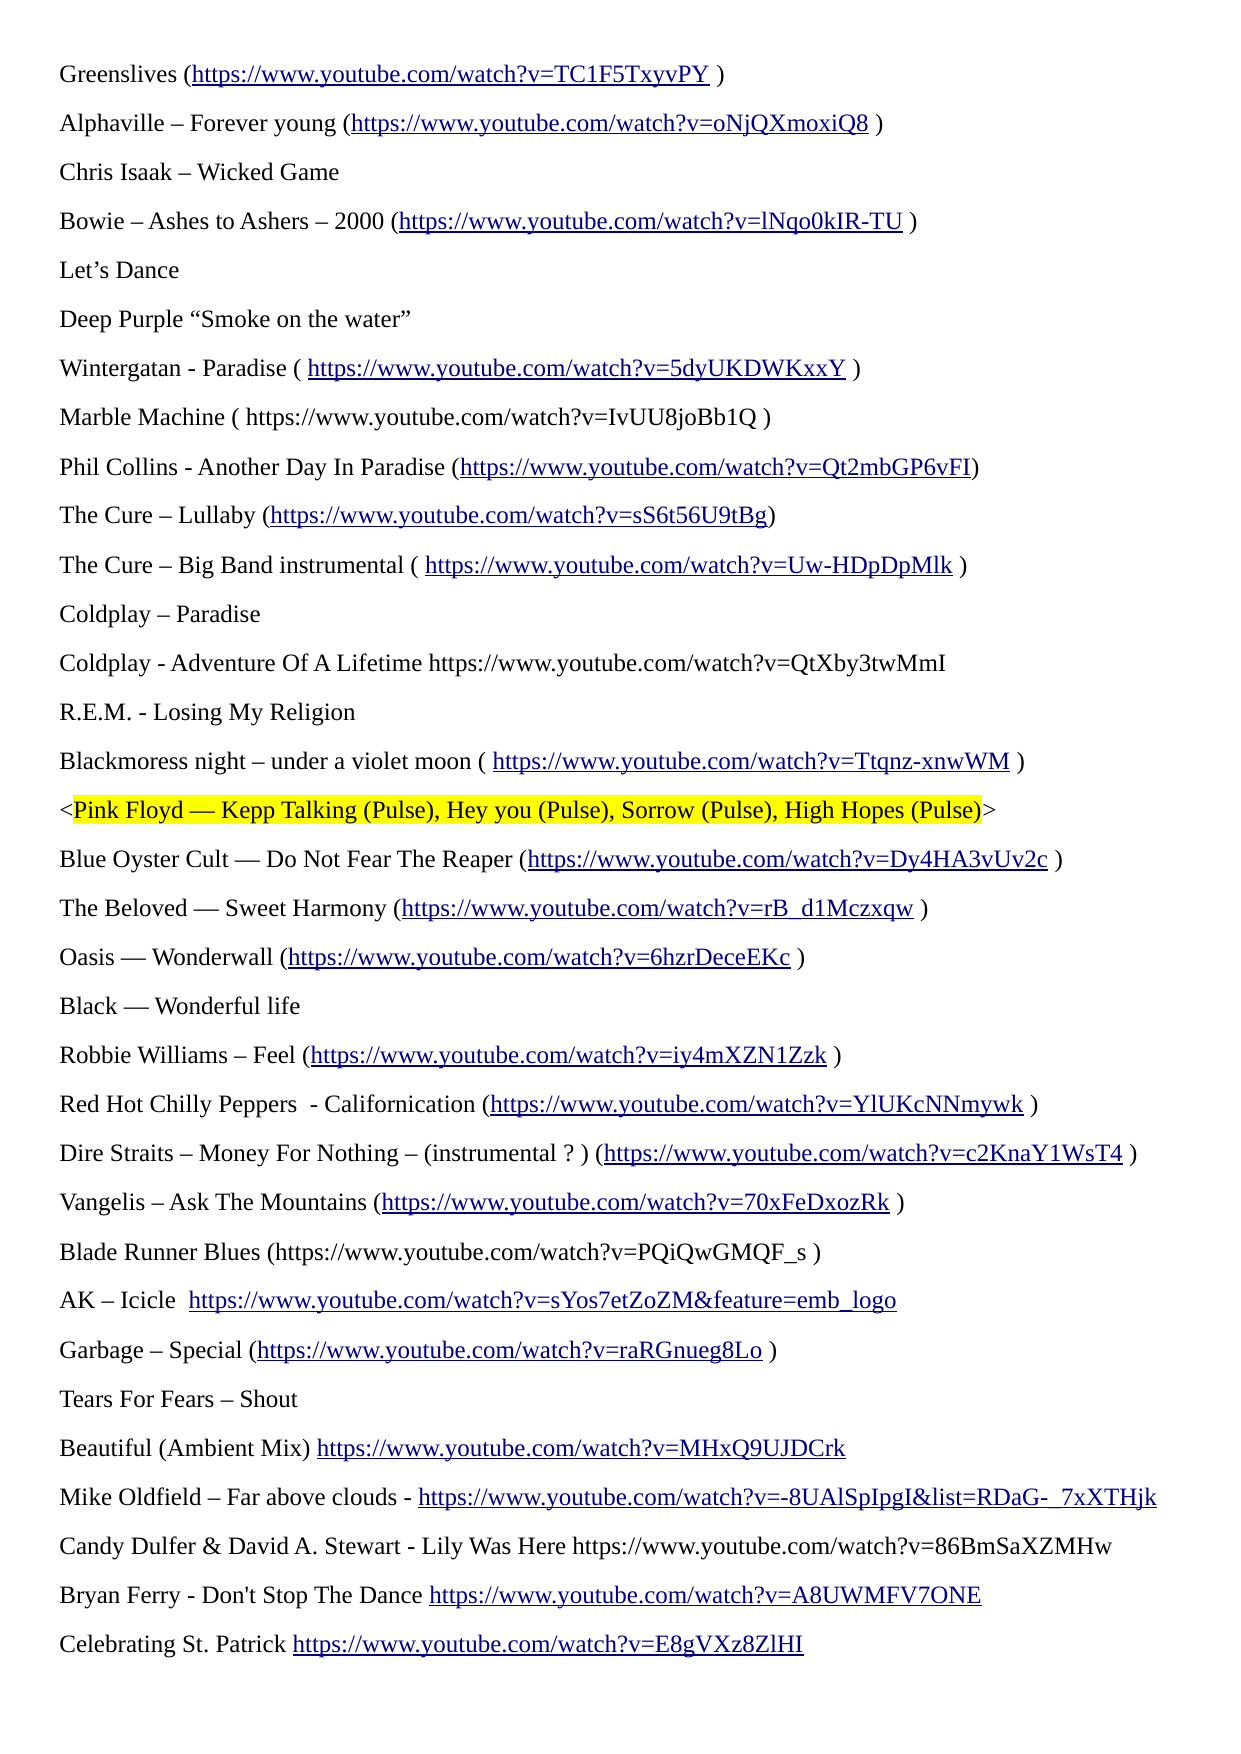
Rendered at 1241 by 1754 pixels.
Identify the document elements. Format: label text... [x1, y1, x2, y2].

text Wintergatan - Paradise ( https://www.youtube.com/watch?v=5dyUKDWKxxY ) [59, 353, 1181, 382]
text Oasis — Wonderwall (https://www.youtube.com/watch?v=6hzrDeceEKc ) [59, 942, 1181, 971]
text Bryan Ferry - Don't Stop The Dance https://www.youtube.com/watch?v=A8UWMFV7ONE [59, 1580, 1181, 1609]
text Red Hot Chilly Peppers - Californication (https://www.youtube.com/watch?v=YlUKcNNmywk ) [59, 1089, 1181, 1118]
text Mike Oldfield – Far above clouds - https://www.youtube.com/watch?v=-8UAlSpIpgI&list=RDaG-_7xXTHjk [59, 1482, 1181, 1511]
text Blue Oyster Cult — Do Not Fear The Reaper (https://www.youtube.com/watch?v=Dy4HA3vUv2c ) [59, 844, 1181, 873]
text Deep Purple “Smoke on the water” [59, 304, 1181, 333]
text Vangelis – Ask The Mountains (https://www.youtube.com/watch?v=70xFeDxozRk ) [59, 1187, 1181, 1216]
text Phil Collins - Another Day In Paradise (https://www.youtube.com/watch?v=Qt2mbGP6vFI) [59, 452, 1181, 480]
text R.E.M. - Losing My Religion [59, 697, 1181, 726]
text AK – Icicle https://www.youtube.com/watch?v=sYos7etZoZM&feature=emb_logo [59, 1286, 1181, 1314]
text Chris Isaak – Wicked Game [59, 157, 1181, 186]
text The Beloved — Sweet Harmony (https://www.youtube.com/watch?v=rB_d1Mczxqw ) [59, 893, 1181, 922]
text Let’s Dance [59, 255, 1181, 284]
text The Cure – Lullaby (https://www.youtube.com/watch?v=sS6t56U9tBg) [59, 501, 1181, 529]
text Coldplay – Paradise [59, 599, 1181, 627]
text Blade Runner Blues (https://www.youtube.com/watch?v=PQiQwGMQF_s ) [59, 1237, 1181, 1265]
text Black — Wonderful life [59, 991, 1181, 1020]
text Marble Machine ( https://www.youtube.com/watch?v=IvUU8joBb1Q ) [59, 402, 1181, 431]
text Beautiful (Ambient Mix) https://www.youtube.com/watch?v=MHxQ9UJDCrk [59, 1433, 1181, 1462]
text Blackmoress night – under a violet moon ( https://www.youtube.com/watch?v=Ttqnz-xnwWM ) [59, 746, 1181, 775]
text Alphaville – Forever young (https://www.youtube.com/watch?v=oNjQXmoxiQ8 ) [59, 108, 1181, 137]
text Bowie – Ashes to Ashers – 2000 (https://www.youtube.com/watch?v=lNqo0kIR-TU ) [59, 206, 1181, 235]
text Robbie Williams – Feel (https://www.youtube.com/watch?v=iy4mXZN1Zzk ) [59, 1040, 1181, 1069]
text Celebrating St. Patrick https://www.youtube.com/watch?v=E8gVXz8ZlHI [59, 1629, 1181, 1658]
text Greenslives (https://www.youtube.com/watch?v=TC1F5TxyvPY ) [59, 59, 1181, 88]
text The Cure – Big Band instrumental ( https://www.youtube.com/watch?v=Uw-HDpDpMlk ) [59, 550, 1181, 578]
text Coldplay - Adventure Of A Lifetime https://www.youtube.com/watch?v=QtXby3twMmI [59, 648, 1181, 677]
text Dire Straits – Money For Nothing – (instrumental ? ) (https://www.youtube.com/watch?v=c2KnaY1WsT4 ) [59, 1138, 1181, 1167]
text Candy Dulfer & David A. Stewart - Lily Was Here https://www.youtube.com/watch?v=86BmSaXZMHw [59, 1531, 1181, 1560]
text <Pink Floyd — Kepp Talking (Pulse), Hey you (Pulse), Sorrow (Pulse), High Hopes (Pulse)> [59, 795, 1181, 824]
text Tears For Fears – Shout [59, 1384, 1181, 1412]
text Garbage – Special (https://www.youtube.com/watch?v=raRGnueg8Lo ) [59, 1335, 1181, 1363]
